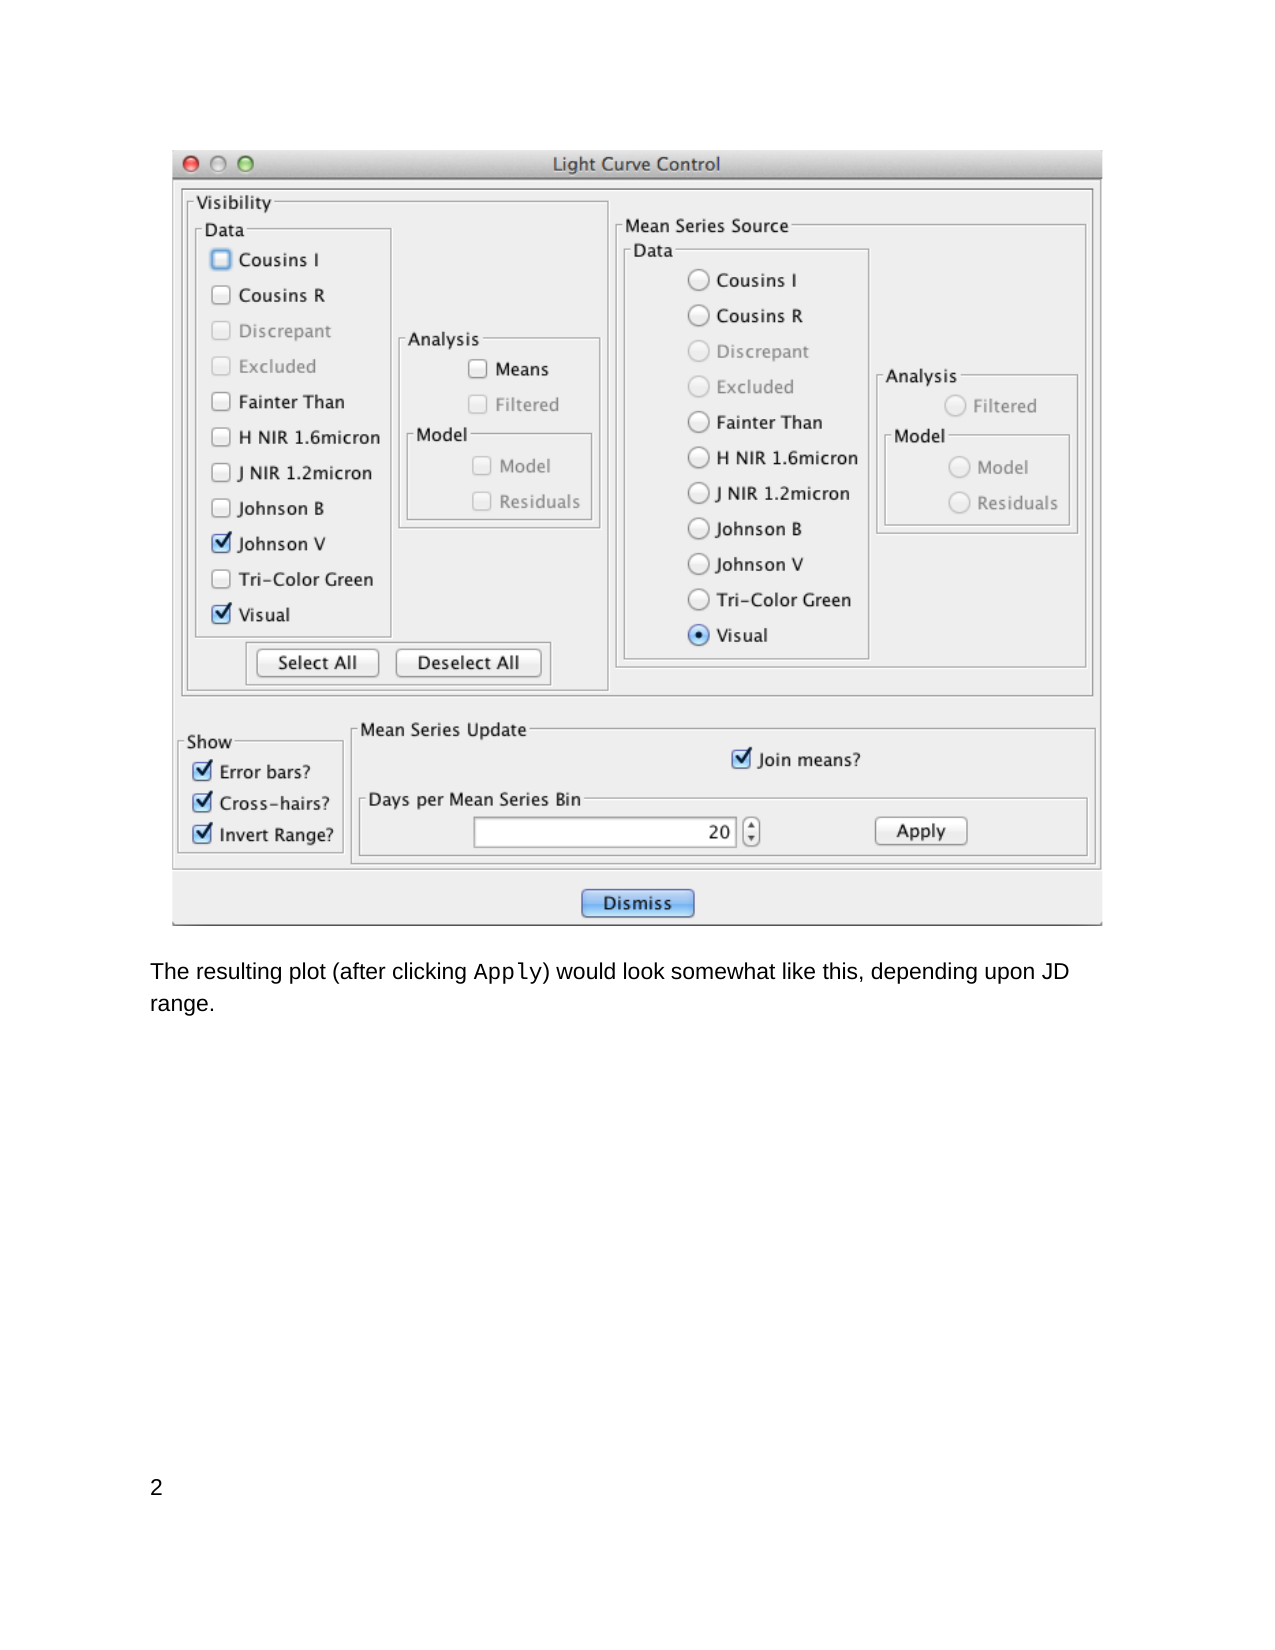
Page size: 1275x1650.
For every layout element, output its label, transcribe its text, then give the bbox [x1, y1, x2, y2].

text The resulting plot (after clicking Apply) would look somewhat like this, depending upon JD range. [150, 959, 1125, 1016]
picture [172, 150, 1103, 926]
